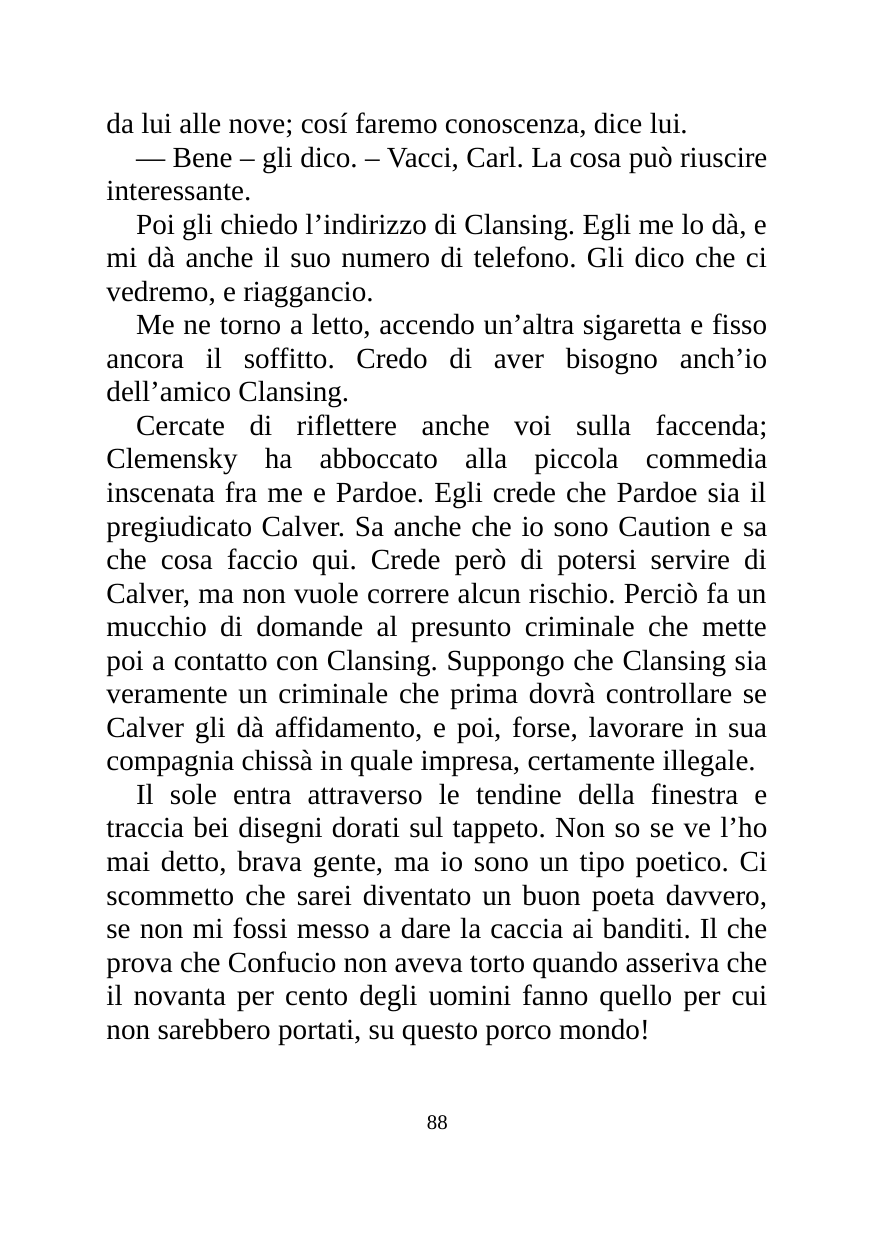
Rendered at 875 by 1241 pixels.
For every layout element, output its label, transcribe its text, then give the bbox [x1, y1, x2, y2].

text — Bene – gli dico. – Vacci, Carl. La cosa può riuscire interessante. [106, 140, 768, 207]
text da lui alle nove; cosí faremo conoscenza, dice lui. [106, 106, 768, 140]
text Poi gli chiedo l’indirizzo di Clansing. Egli me lo dà, e mi dà anche il suo numero di telefono. Gli dico che ci vedremo, e riaggancio. [106, 207, 768, 307]
text Me ne torno a letto, accendo un’altra sigaretta e fisso ancora il soffitto. Credo di aver bisogno anch’io dell’amico Clansing. [106, 307, 768, 408]
text Cercate di riflettere anche voi sulla faccenda; Clemensky ha abboccato alla piccola commedia inscenata fra me e Pardoe. Egli crede che Pardoe sia il pregiudicato Calver. Sa anche che io sono Caution e sa che cosa faccio qui. Crede però di potersi servire di Calver, ma non vuole correre alcun rischio. Perciò fa un mucchio di domande al presunto criminale che mette poi a contatto con Clansing. Suppongo che Clansing sia veramente un criminale che prima dovrà controllare se Calver gli dà affidamento, e poi, forse, lavorare in sua compagnia chissà in quale impresa, certamente illegale. [106, 408, 768, 777]
text Il sole entra attraverso le tendine della finestra e traccia bei disegni dorati sul tappeto. Non so se ve l’ho mai detto, brava gente, ma io sono un tipo poetico. Ci scommetto che sarei diventato un buon poeta davvero, se non mi fossi messo a dare la caccia ai banditi. Il che prova che Confucio non aveva torto quando asseriva che il novanta per cento degli uomini fanno quello per cui non sarebbero portati, su questo porco mondo! [106, 777, 768, 1045]
